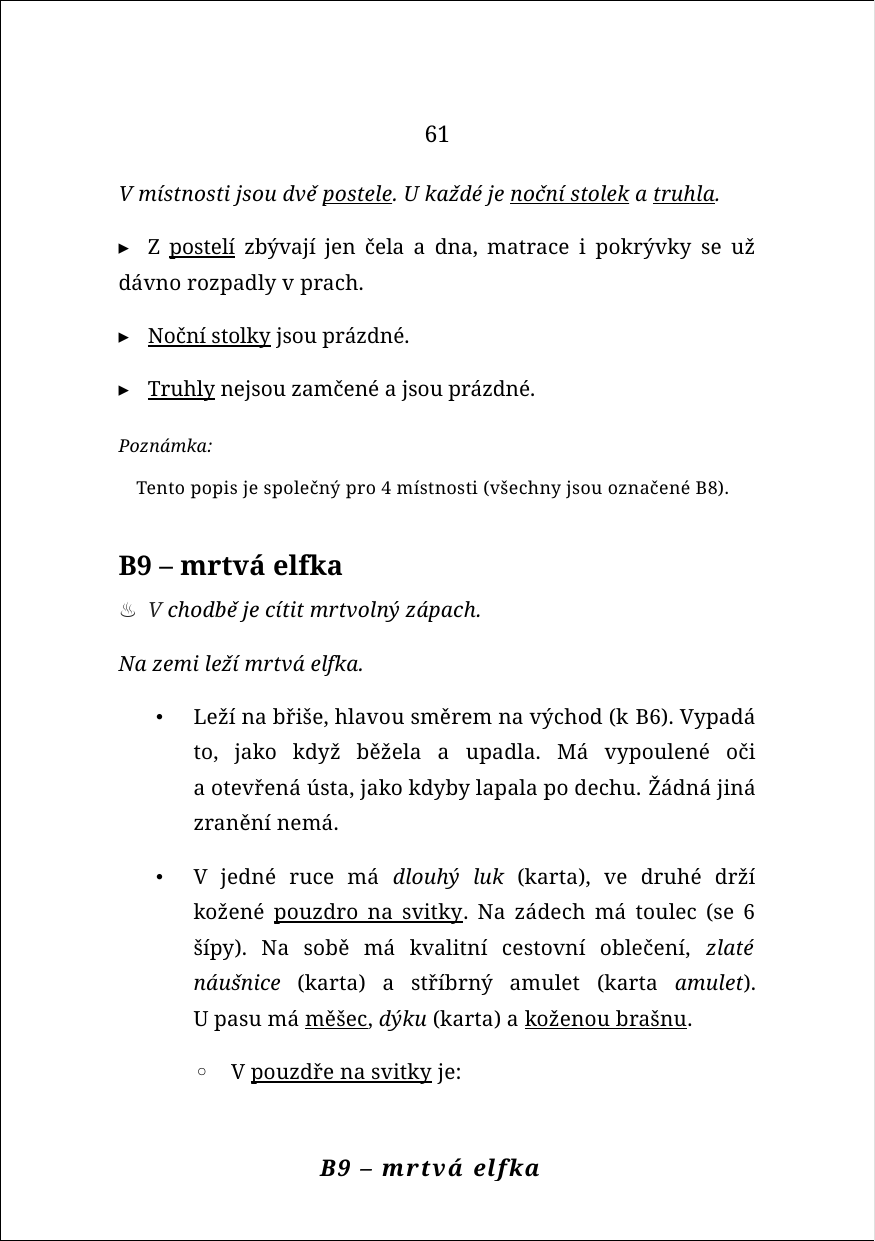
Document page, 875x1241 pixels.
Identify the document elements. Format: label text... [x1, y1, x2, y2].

list V⁠ jedné ruce má dlouhý luk (karta), ve druhé drží kožené pouzdro na svitky. Na zádech má toulec (se 6 šípy). Na sobě má kvalitní cestovní oblečení, zlaté náušnice (karta) a⁠ stříbrný amulet (karta amulet). U⁠ pasu má měšec, dýku (karta) a⁠ koženou brašnu. [156, 862, 756, 1032]
text Poznámka: [118, 433, 756, 457]
subtitle B9 – mrtvá elfka [118, 547, 756, 584]
text Tento popis je společný pro 4 místnosti (všechny jsou označené B8). [136, 475, 756, 499]
text ♨ V⁠ chodbě je cítit mrtvolný zápach. [118, 596, 756, 624]
text V⁠ místnosti jsou dvě postele. U⁠ každé je noční stolek a⁠ truhla. [118, 179, 756, 207]
text Na zemi leží mrtvá elfka. [118, 649, 756, 677]
text ▸ Noční stolky jsou prázdné. [118, 321, 756, 349]
list V⁠ pouzdře na svitky je: [193, 1057, 756, 1086]
text ▸ Truhly nejsou zamčené a⁠ jsou prázdné. [118, 374, 756, 403]
text ▸ Z⁠ postelí zbývají jen čela a⁠ dna, matrace i⁠ pokrývky se už dávno rozpadly v⁠ prach. [118, 232, 756, 296]
list Leží na břiše, hlavou směrem na východ (k⁠ B6). Vypadá to, jako když běžela a⁠ upadla. Má vypoulené oči a⁠ otevřená ústa, jako kdyby lapala po dechu. Žádná jiná zranění nemá. [156, 702, 756, 837]
